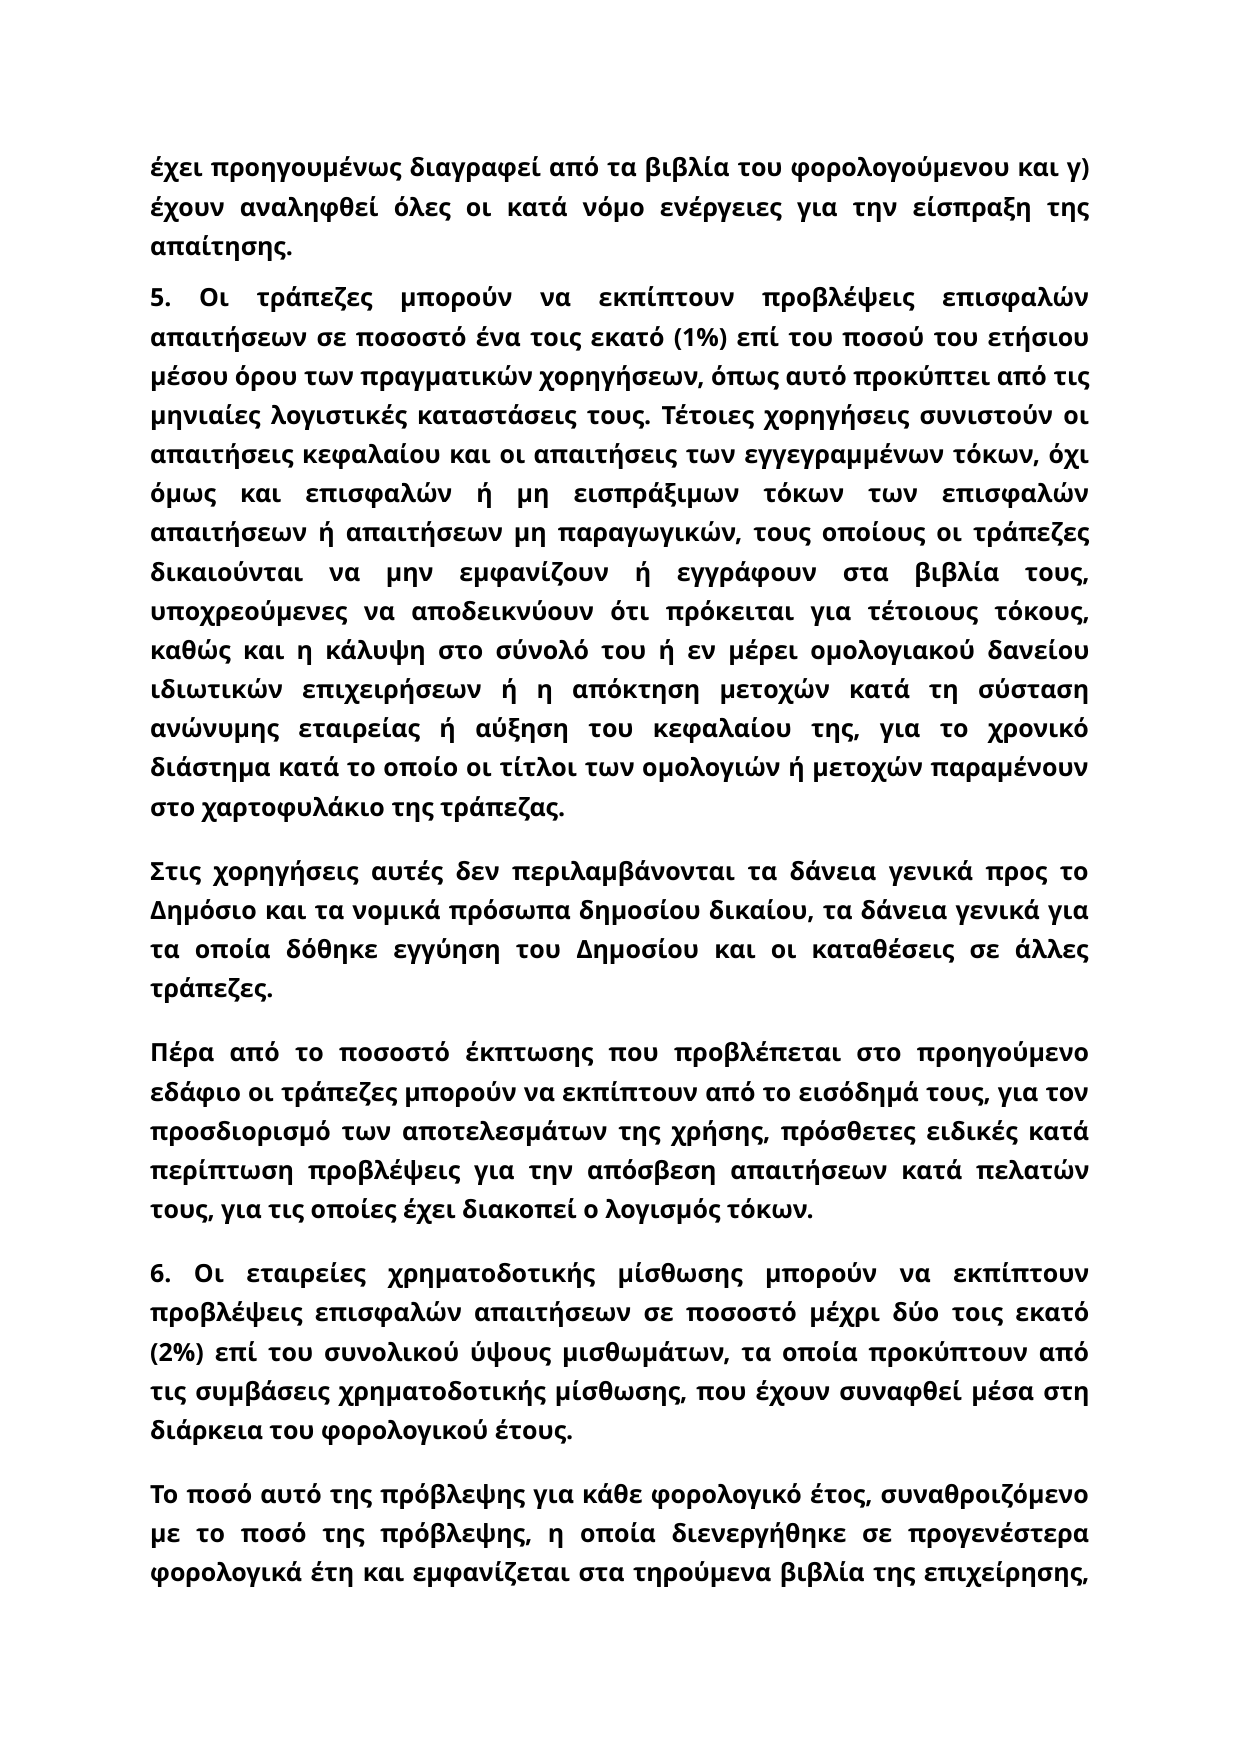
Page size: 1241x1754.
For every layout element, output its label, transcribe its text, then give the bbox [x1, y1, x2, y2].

text έχει προηγουμένως διαγραφεί από τα βιβλία του φορολογούμενου και γ) έχουν αναληφθεί όλες οι κατά νόμο ενέργειες για την είσπραξη της απαίτησης. [150, 150, 1090, 262]
text Πέρα από το ποσοστό έκπτωσης που προβλέπεται στο προηγούμενο εδάφιο οι τράπεζες μπορούν να εκπίπτουν από το εισόδημά τους, για τον προσδιορισμό των αποτελεσμάτων της χρήσης, πρόσθετες ειδικές κατά περίπτωση προβλέψεις για την απόσβεση απαιτήσεων κατά πελατών τους, για τις οποίες έχει διακοπεί ο λογισμός τόκων. [150, 1035, 1090, 1226]
text Στις χορηγήσεις αυτές δεν περιλαμβάνονται τα δάνεια γενικά προς το Δημόσιο και τα νομικά πρόσωπα δημοσίου δικαίου, τα δάνεια γενικά για τα οποία δόθηκε εγγύηση του Δημοσίου και οι καταθέσεις σε άλλες τράπεζες. [150, 853, 1090, 1005]
text 6. Οι εταιρείες χρηματοδοτικής μίσθωσης μπορούν να εκπίπτουν προβλέψεις επισφαλών απαιτήσεων σε ποσοστό μέχρι δύο τοις εκατό (2%) επί του συνολικού ύψους μισθωμάτων, τα οποία προκύπτουν από τις συμβάσεις χρηματοδοτικής μίσθωσης, που έχουν συναφθεί μέσα στη διάρκεια του φορολογικού έτους. [150, 1256, 1090, 1447]
text Το ποσό αυτό της πρόβλεψης για κάθε φορολογικό έτος, συναθροιζόμενο με το ποσό της πρόβλεψης, η οποία διενεργήθηκε σε προγενέστερα φορολογικά έτη και εμφανίζεται στα τηρούμενα βιβλία της επιχείρησης, [150, 1477, 1090, 1589]
text 5. Οι τράπεζες μπορούν να εκπίπτουν προβλέψεις επισφαλών απαιτήσεων σε ποσοστό ένα τοις εκατό (1%) επί του ποσού του ετήσιου μέσου όρου των πραγματικών χορηγήσεων, όπως αυτό προκύπτει από τις μηνιαίες λογιστικές καταστάσεις τους. Τέτοιες χορηγήσεις συνιστούν οι απαιτήσεις κεφαλαίου και οι απαιτήσεις των εγγεγραμμένων τόκων, όχι όμως και επισφαλών ή μη εισπράξιμων τόκων των επισφαλών απαιτήσεων ή απαιτήσεων μη παραγωγικών, τους οποίους οι τράπεζες δικαιούνται να μην εμφανίζουν ή εγγράφουν στα βιβλία τους, υποχρεούμενες να αποδεικνύουν ότι πρόκειται για τέτοιους τόκους, καθώς και η κάλυψη στο σύνολό του ή εν μέρει ομολογιακού δανείου ιδιωτικών επιχειρήσεων ή η απόκτηση μετοχών κατά τη σύσταση ανώνυμης εταιρείας ή αύξηση του κεφαλαίου της, για το χρονικό διάστημα κατά το οποίο οι τίτλοι των ομολογιών ή μετοχών παραμένουν στο χαρτοφυλάκιο της τράπεζας. [150, 280, 1090, 823]
